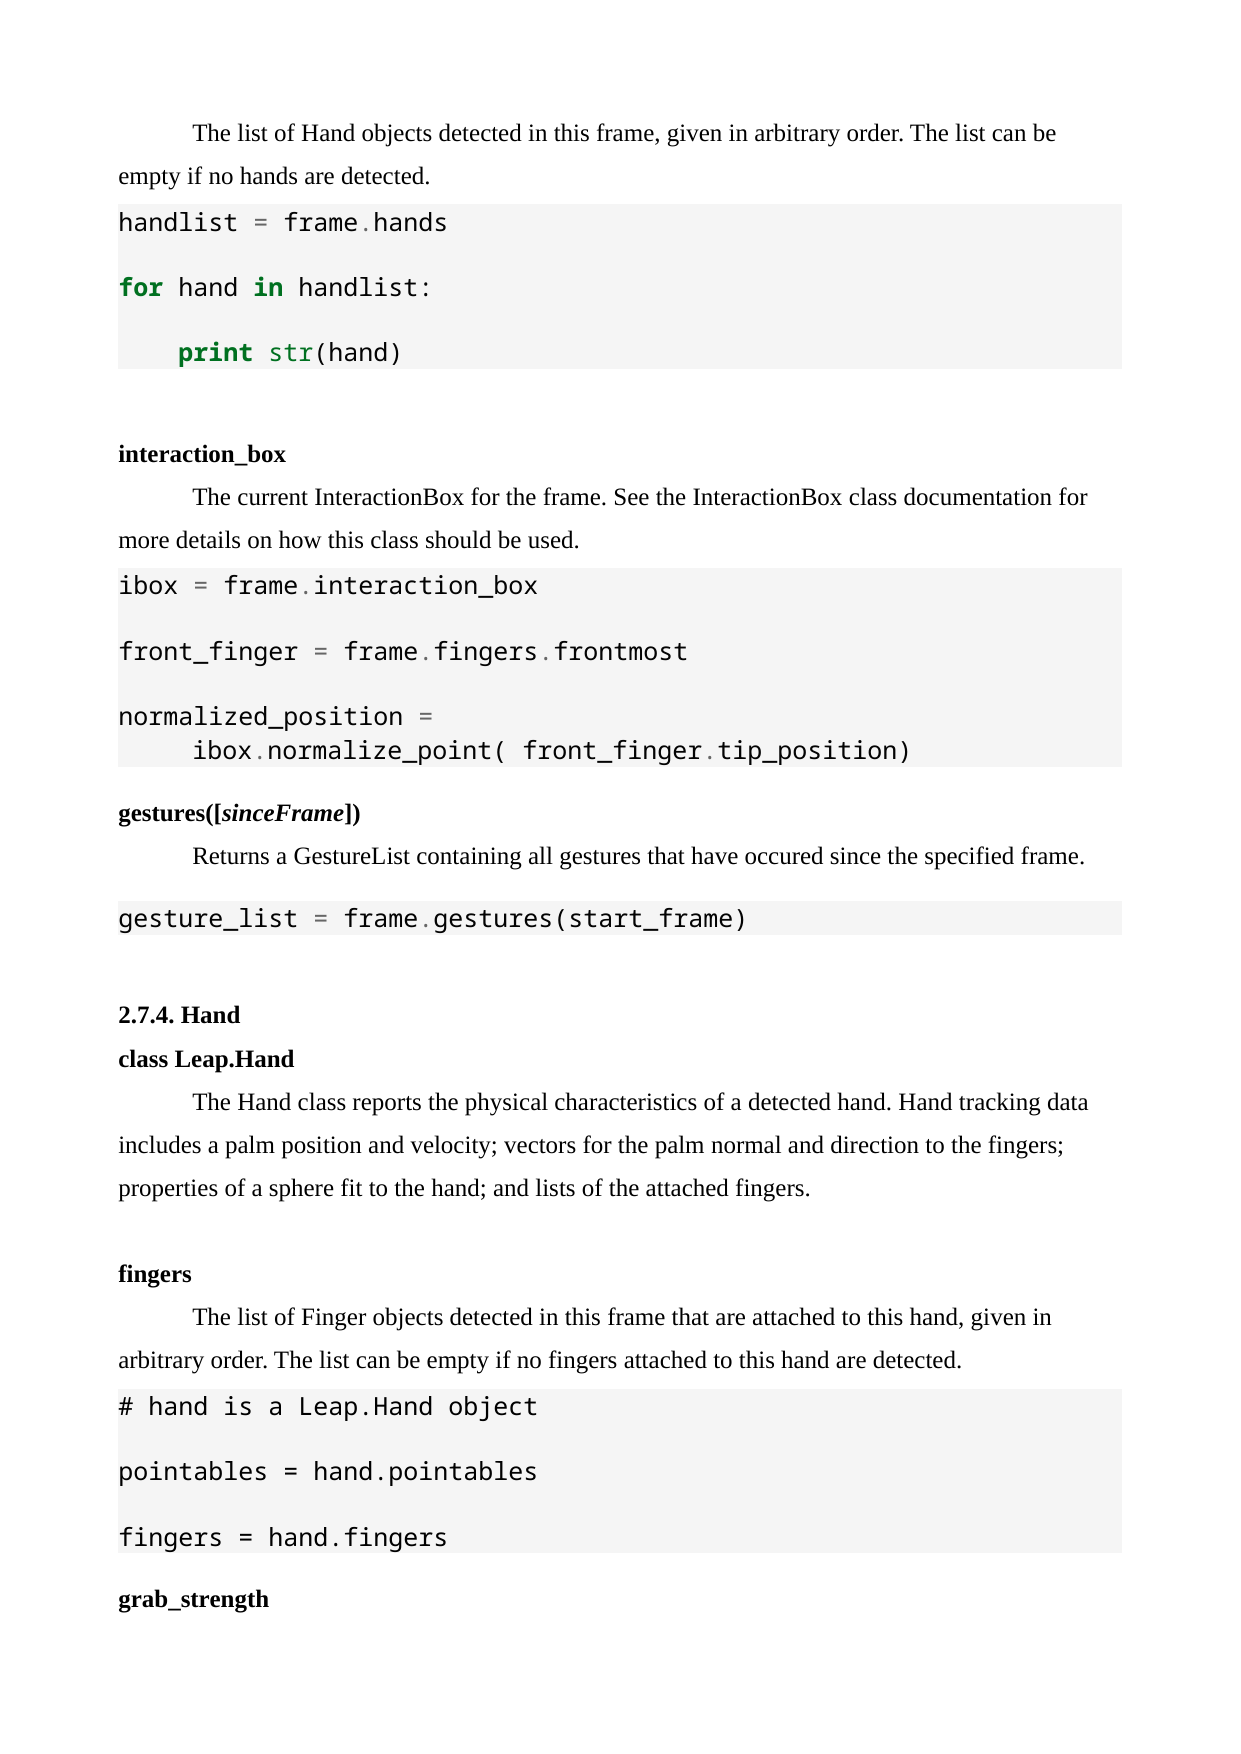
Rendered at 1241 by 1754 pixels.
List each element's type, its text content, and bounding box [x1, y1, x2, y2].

text fingers = hand.fingers [118, 1519, 1122, 1553]
subtitle The list of Hand objects detected in this frame, given in arbitrary order. The list can be empty if no hands are detected. [118, 118, 1122, 190]
subtitle The list of Finger objects detected in this frame that are attached to this hand, given in arbitrary order. The list can be empty if no fingers attached to this hand are detected. [118, 1302, 1122, 1374]
text Returns a GestureList containing all gestures that have occured since the specified frame. [118, 841, 1122, 870]
text class Leap.Hand [118, 1044, 1122, 1072]
subtitle gestures([sinceFrame]) [118, 798, 1122, 827]
text ibox = frame.interaction_box [118, 568, 1122, 602]
text 2.7.4. Hand [118, 1001, 1122, 1029]
text gesture_list = frame.gestures(start_frame) [118, 901, 1122, 935]
text The Hand class reports the physical characteristics of a detected hand. Hand tracking data includes a palm position and velocity; vectors for the palm normal and direction to the fingers; properties of a sphere fit to the hand; and lists of the attached fingers. [118, 1087, 1122, 1202]
text handlist = frame.hands [118, 204, 1122, 238]
text normalized_position = ibox.normalize_point( front_finger.tip_position) [118, 699, 1122, 767]
subtitle The current InteractionBox for the frame. See the InteractionBox class documentation for more details on how this class should be used. [118, 482, 1122, 554]
text for hand in handlist: [118, 270, 1122, 304]
text # hand is a Leap.Hand object [118, 1389, 1122, 1423]
text front_finger = frame.fingers.frontmost [118, 633, 1122, 667]
text print str(hand) [118, 335, 1122, 369]
subtitle grab_strength [118, 1584, 1122, 1613]
subtitle interaction_box [118, 439, 1122, 467]
text pointables = hand.pointables [118, 1454, 1122, 1488]
subtitle fingers [118, 1259, 1122, 1288]
